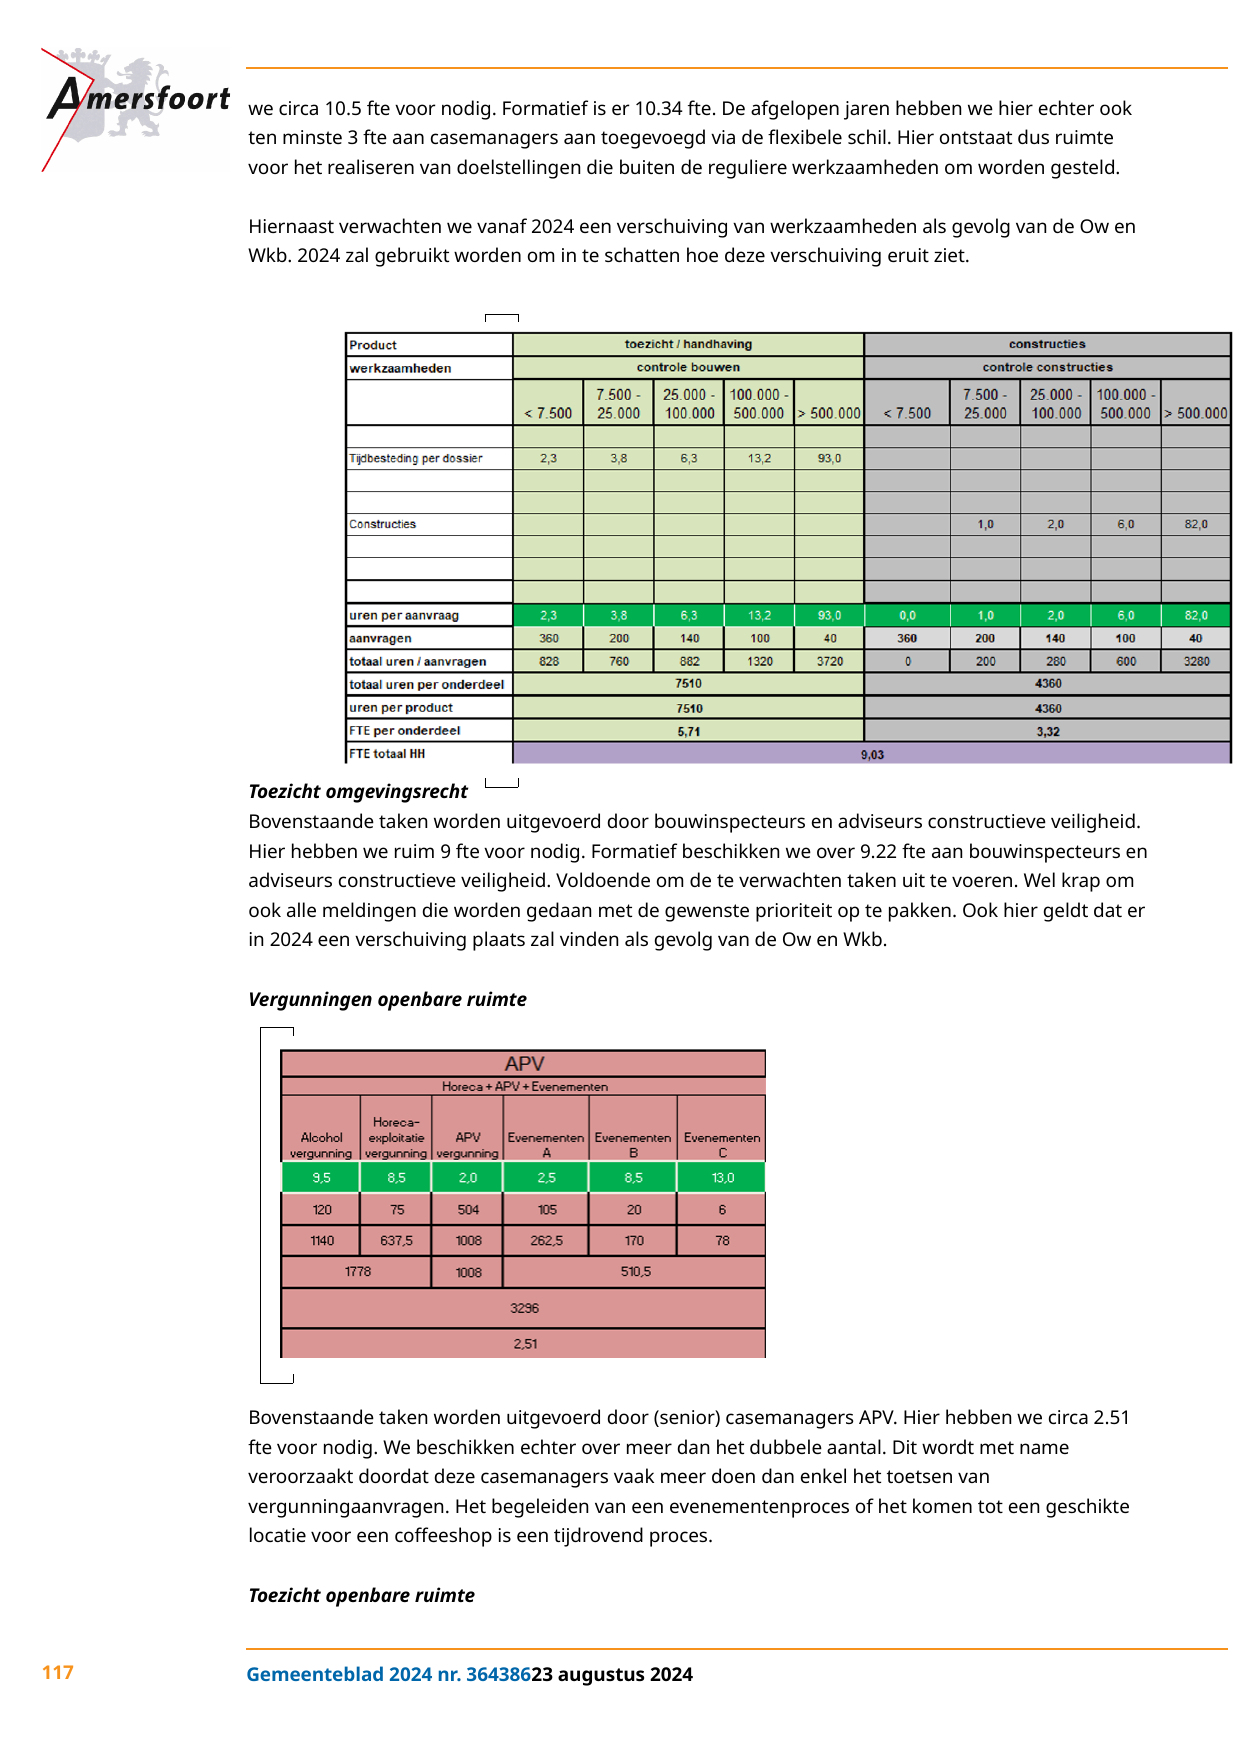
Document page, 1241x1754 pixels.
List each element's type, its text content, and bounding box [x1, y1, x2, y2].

text Bovenstaande taken worden uitgevoerd door bouwinspecteurs en adviseurs constructieve veiligheid. Hier hebben we ruim 9 fte voor nodig. Formatief beschikken we over 9.22 fte aan bouwinspecteurs en adviseurs constructieve veiligheid. Voldoende om de te verwachten taken uit te voeren. Wel krap om ook alle meldingen die worden gedaan met de gewenste prioriteit op te pakken. Ook hier geldt dat er in 2024 een verschuiving plaats zal vinden als gevolg van de Ow en Wkb. [248, 808, 1152, 952]
text Vergunningen openbare ruimte [248, 986, 1152, 1011]
text we circa 10.5 fte voor nodig. Formatief is er 10.34 fte. De afgelopen jaren hebben we hier echter ook ten minste 3 fte aan casemanagers aan toegevoegd via de flexibele schil. Hier ontstaat dus ruimte voor het realiseren van doelstellingen die buiten de reguliere werkzaamheden om worden gesteld. [248, 95, 1152, 180]
text Toezicht openbare ruimte [248, 1582, 1152, 1607]
picture [268, 1036, 795, 1374]
text Hiernaast verwachten we vanaf 2024 een verschuiving van werkzaamheden als gevolg van de Ow en Wkb. 2024 zal gebruikt worden om in te schatten hoe deze verschuiving eruit ziet. [248, 213, 1152, 268]
text Bovenstaande taken worden uitgevoerd door (senior) casemanagers APV. Hier hebben we circa 2.51 fte voor nodig. We beschikken echter over meer dan het dubbele aantal. Dit wordt met name veroorzaakt doordat deze casemanagers vaak meer doen dan enkel het toetsen van vergunningaanvragen. Het begeleiden van een evenementenproces of het komen tot een geschikte locatie voor een coffeeshop is een tijdrovend proces. [248, 1404, 1152, 1548]
picture [41, 47, 231, 172]
text Toezicht omgevingsrecht [248, 302, 1152, 804]
picture [336, 322, 1240, 778]
